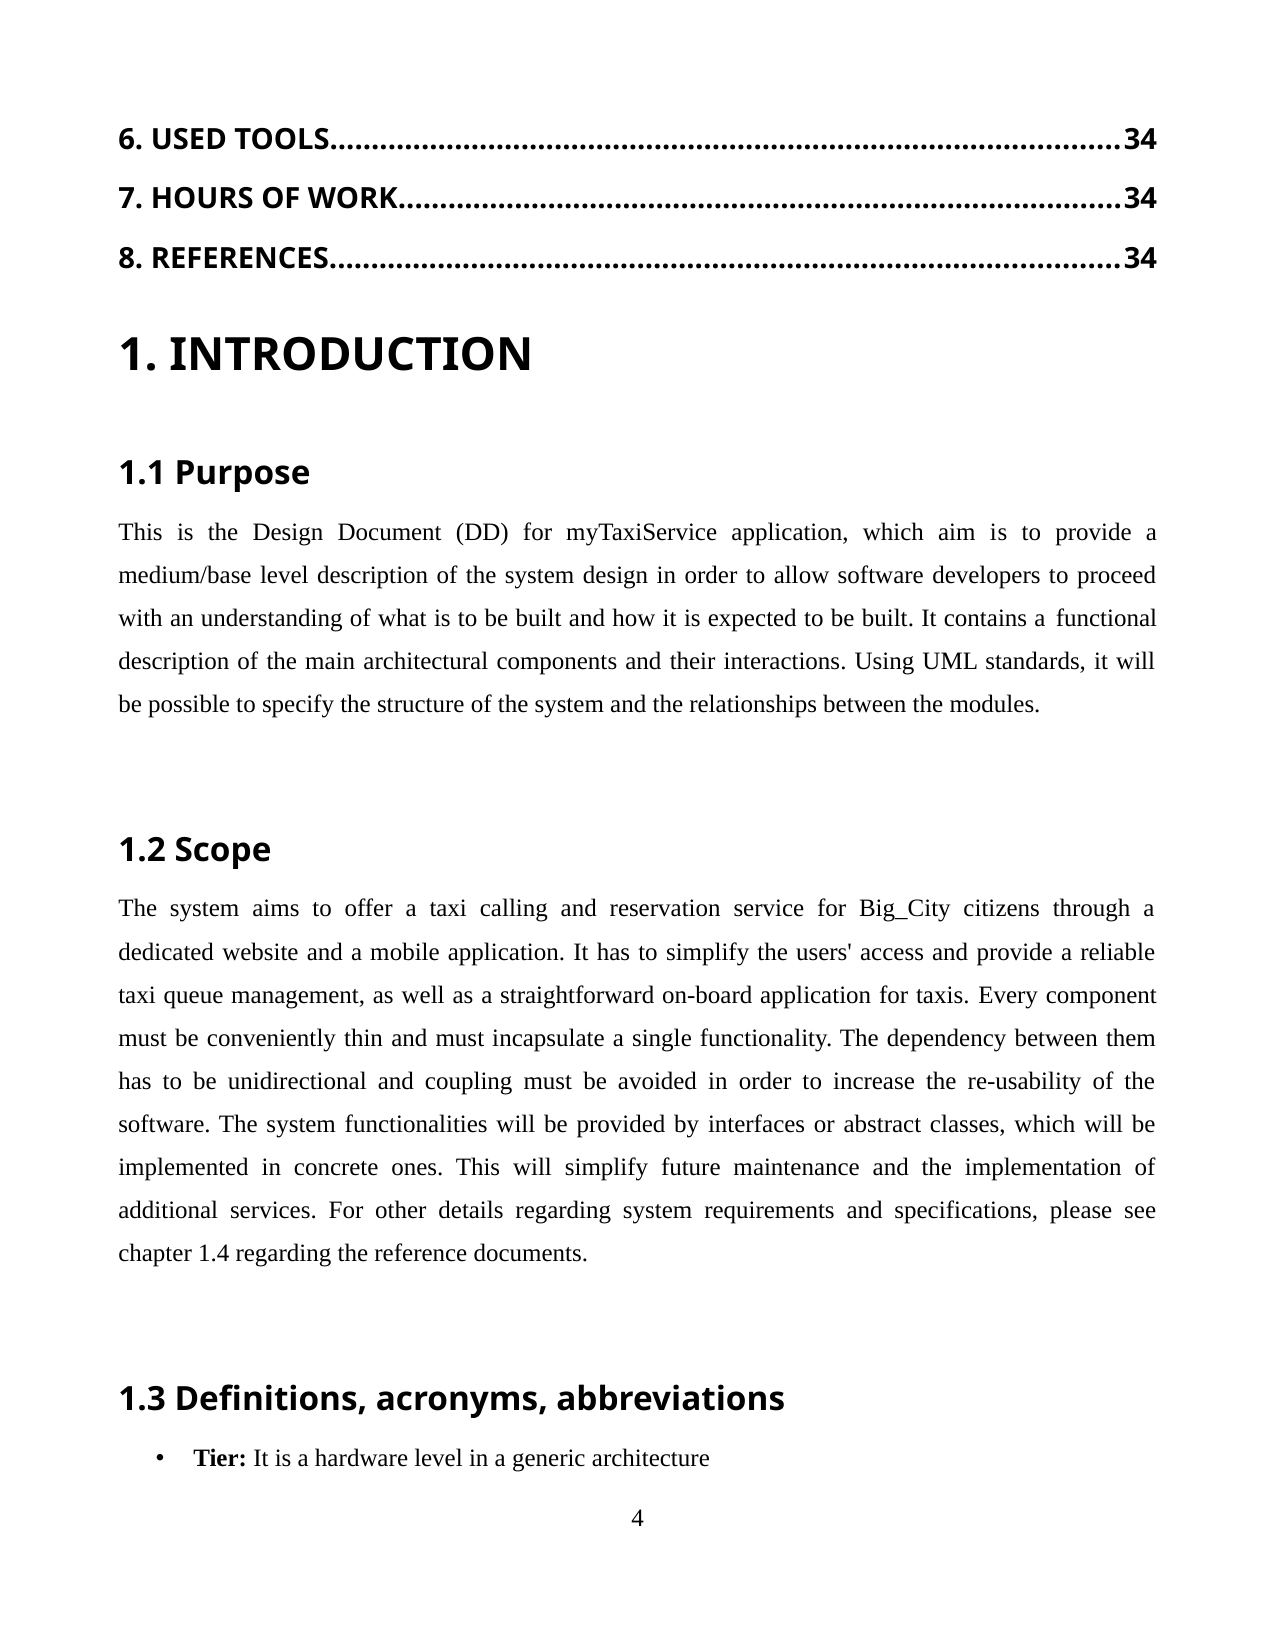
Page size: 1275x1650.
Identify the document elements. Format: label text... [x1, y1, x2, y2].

text This is the Design Document (DD) for myTaxiService application, which aim is to provide a medium/base level description of the system design in order to allow software developers to proceed with an understanding of what is to be built and how it is expected to be built. It contains a functional description of the main architectural components and their interactions. Using UML standards, it will be possible to specify the structure of the system and the relationships between the modules. [118, 517, 1157, 718]
subtitle 1.3 Definitions, acronyms, abbreviations [118, 1375, 1157, 1420]
text 6. USED TOOLS 34 [118, 118, 1157, 158]
text The system aims to offer a taxi calling and reservation service for Big_City citizens through a dedicated website and a mobile application. It has to simplify the users' access and provide a reliable taxi queue management, as well as a straightforward on-board application for taxis. Every component must be conveniently thin and must incapsulate a single functionality. The dependency between them has to be unidirectional and coupling must be avoided in order to increase the re-usability of the software. The system functionalities will be provided by interfaces or abstract classes, which will be implemented in concrete ones. This will simplify future maintenance and the implementation of additional services. For other details regarding system requirements and specifications, please see chapter 1.4 regarding the reference documents. [118, 893, 1157, 1267]
text 8. REFERENCES 34 [118, 237, 1157, 277]
subtitle 1.2 Scope [118, 825, 1157, 871]
text 7. HOURS OF WORK 34 [118, 178, 1157, 217]
subtitle 1. INTRODUCTION [118, 322, 1157, 384]
subtitle 1.1 Purpose [118, 448, 1157, 494]
list Tier: It is a hardware level in a generic architecture [156, 1443, 1157, 1472]
